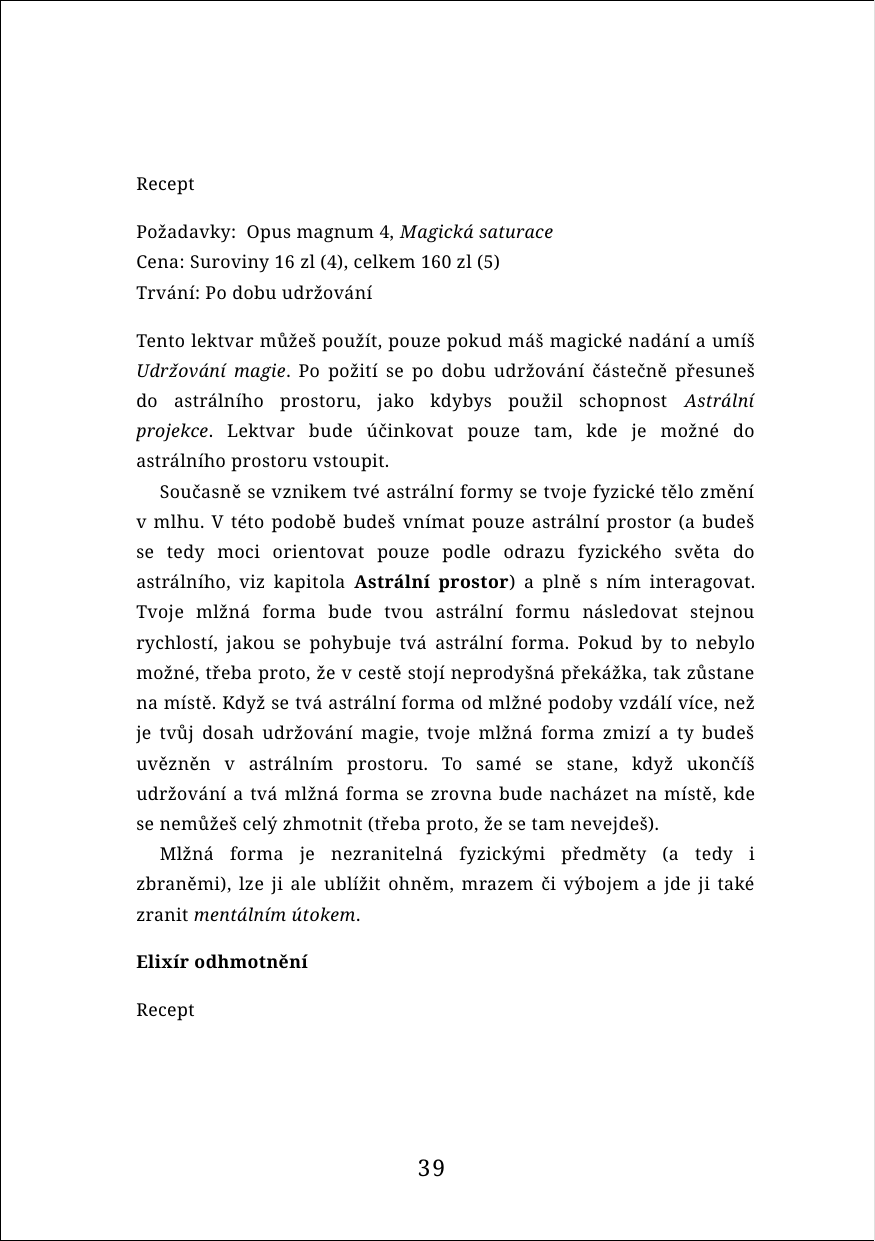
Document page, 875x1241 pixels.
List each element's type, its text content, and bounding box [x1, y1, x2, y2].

text Recept [136, 172, 756, 196]
text Tento lektvar můžeš použít, pouze pokud máš magické nadání a umíš Udržování magie. Po požití se po dobu udržování částečně přesuneš do astrálního prostoru, jako kdybys použil schopnost Astrální projekce. Lektvar bude účinkovat pouze tam, kde je možné do astrálního prostoru vstoupit. Současně se vznikem tvé astrální formy se tvoje fyzické tělo změní v mlhu. V této podobě budeš vnímat pouze astrální prostor (a budeš se tedy moci orientovat pouze podle odrazu fyzického světa do astrálního, viz kapitola Astrální prostor) a plně s ním interagovat. Tvoje mlžná forma bude tvou astrální formu následovat stejnou rychlostí, jakou se pohybuje tvá astrální forma. Pokud by to nebylo možné, třeba proto, že v cestě stojí neprodyšná překážka, tak zůstane na místě. Když se tvá astrální forma od mlžné podoby vzdálí více, než je tvůj dosah udržování magie, tvoje mlžná forma zmizí a ty budeš uvězněn v astrálním prostoru. To samé se stane, když ukončíš udržování a tvá mlžná forma se zrovna bude nacházet na místě, kde se nemůžeš celý zhmotnit (třeba proto, že se tam nevejdeš). Mlžná forma je nezranitelná fyzickými předměty (a tedy i zbraněmi), lze ji ale ublížit ohněm, mrazem či výbojem a jde ji také zranit mentálním útokem. [136, 328, 756, 926]
text Požadavky: Opus magnum 4, Magická saturace Cena: Suroviny 16 zl (4), celkem 160 zl (5) Trvání: Po dobu udržování [136, 220, 756, 304]
text Recept [136, 998, 756, 1022]
text Elixír odhmotnění [136, 950, 756, 974]
